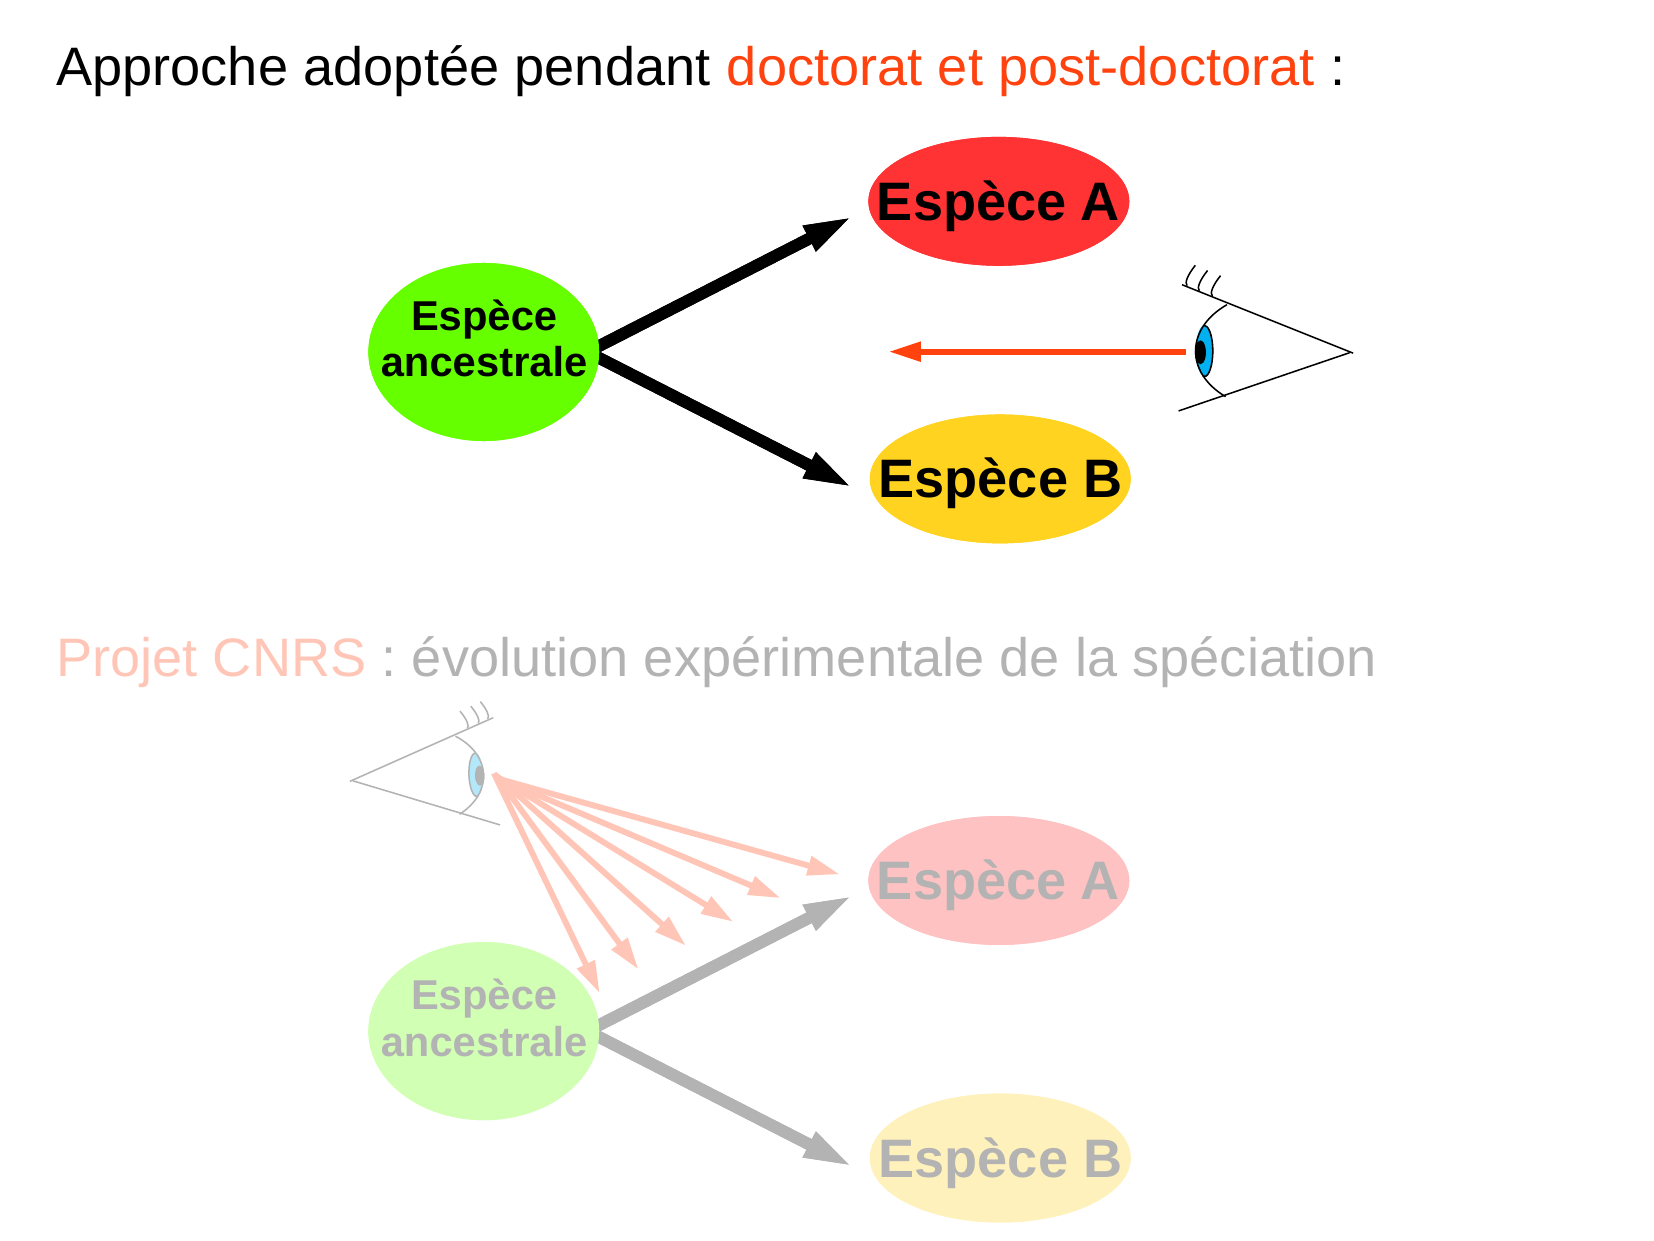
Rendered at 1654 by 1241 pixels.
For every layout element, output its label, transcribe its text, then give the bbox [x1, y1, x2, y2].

text_box Espèce B [863, 441, 1138, 518]
text_box [1194, 327, 1212, 375]
text_box Approche adoptée pendant doctorat et post-doctorat : [41, 29, 1361, 105]
text_box Espèce A [862, 163, 1135, 240]
text_box [894, 414, 1106, 441]
text_box [381, 394, 586, 442]
text_box Espèce ancestrale [366, 285, 603, 394]
text_box [896, 518, 1104, 544]
text_box [0, 602, 1654, 1241]
text_box [893, 136, 1104, 163]
text_box [407, 262, 560, 285]
text_box [894, 240, 1104, 266]
